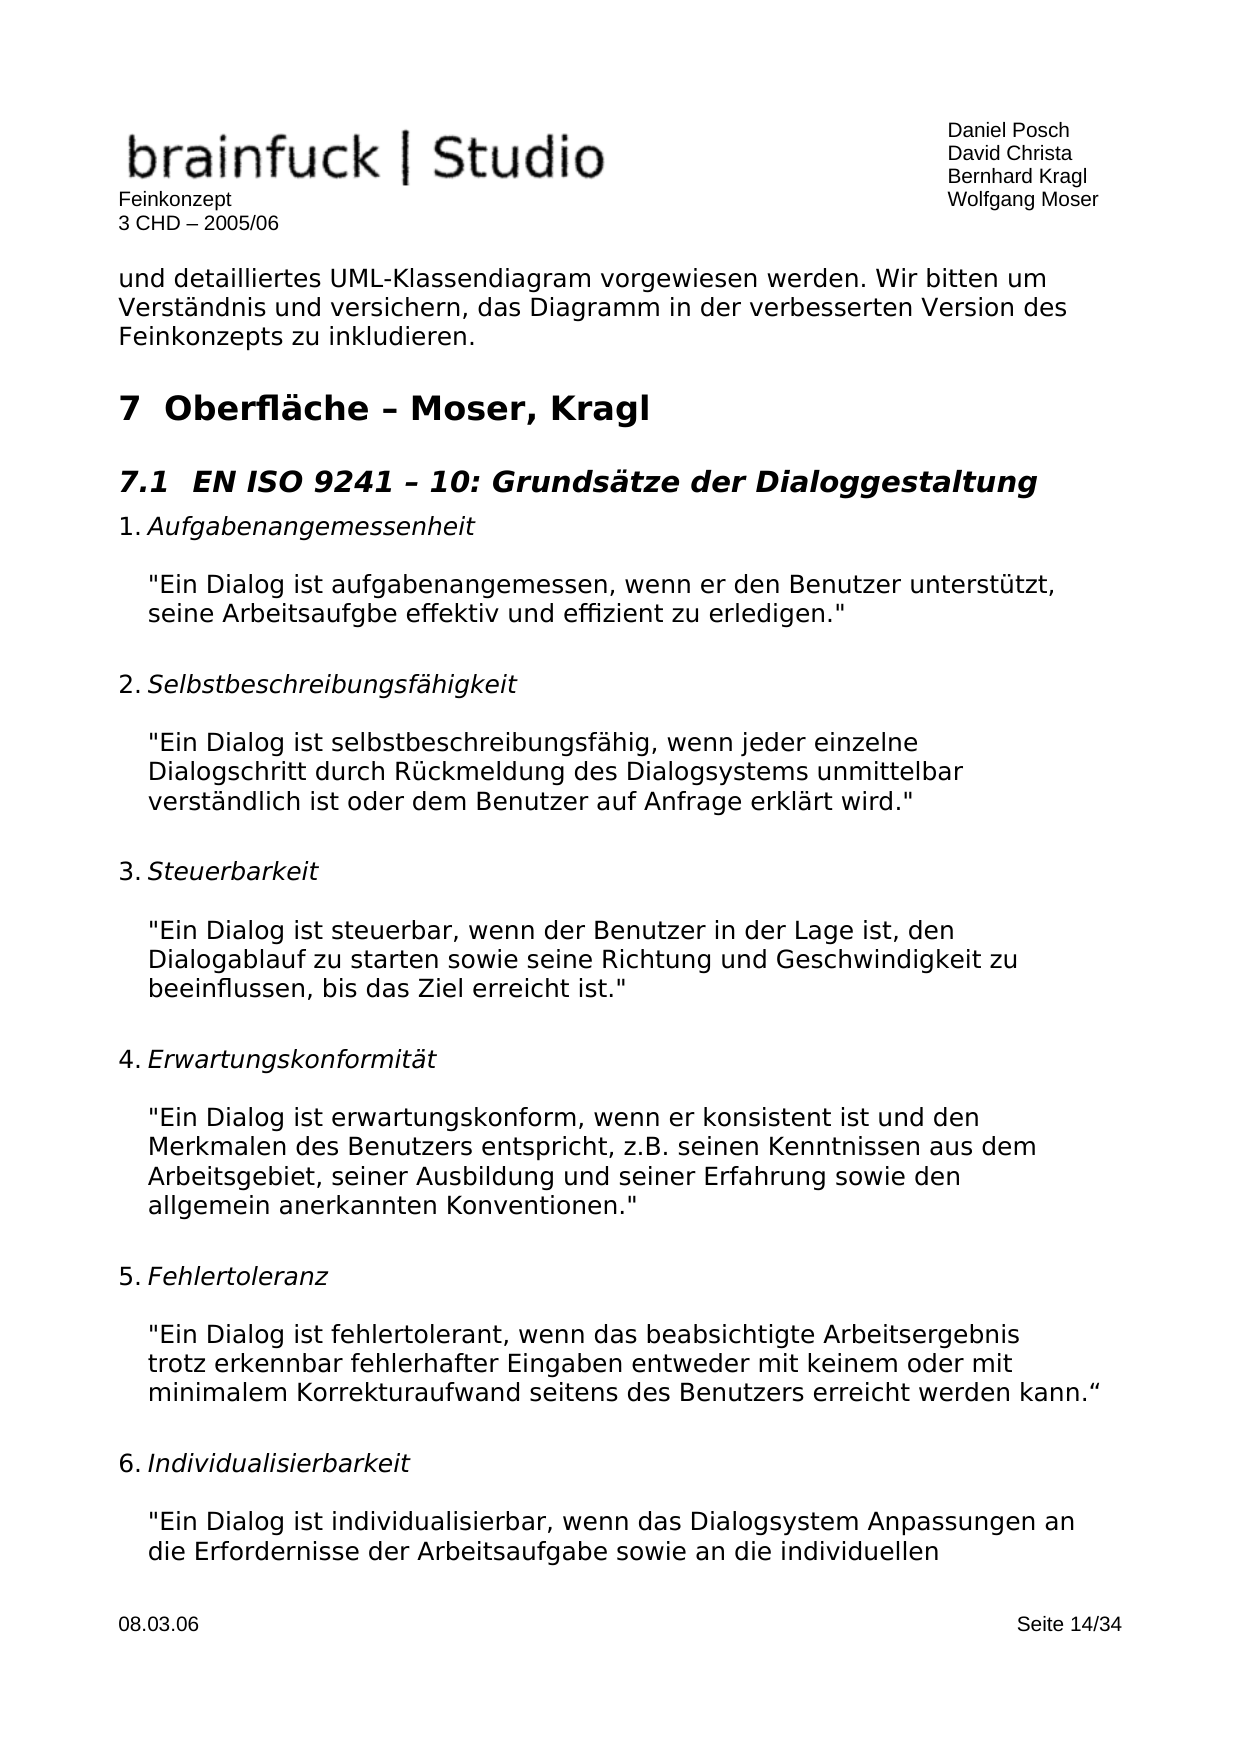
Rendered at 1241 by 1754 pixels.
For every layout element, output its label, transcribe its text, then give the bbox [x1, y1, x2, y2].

subtitle EN ISO 9241 – 10: Grundsätze der Dialoggestaltung [118, 465, 1122, 499]
list Aufgabenangemessenheit "Ein Dialog ist aufgabenangemessen, wenn er den Benutzer unterstützt, seine Arbeitsaufgbe effektiv und effizient zu erledigen." [118, 512, 1122, 658]
list Fehlertoleranz "Ein Dialog ist fehlertolerant, wenn das beabsichtigte Arbeitsergebnis trotz erkennbar fehlerhafter Eingaben entweder mit keinem oder mit minimalem Korrekturaufwand seitens des Benutzers erreicht werden kann.“ [118, 1262, 1122, 1437]
list Individualisierbarkeit "Ein Dialog ist individualisierbar, wenn das Dialogsystem Anpassungen an die Erfordernisse der Arbeitsaufgabe sowie an die individuellen [118, 1449, 1122, 1566]
list Selbstbeschreibungsfähigkeit "Ein Dialog ist selbstbeschreibungsfähig, wenn jeder einzelne Dialogschritt durch Rückmeldung des Dialogsystems unmittelbar verständlich ist oder dem Benutzer auf Anfrage erklärt wird." [118, 670, 1122, 845]
picture [118, 118, 609, 187]
subtitle Oberfläche – Moser, Kragl [118, 389, 1122, 428]
list Steuerbarkeit "Ein Dialog ist steuerbar, wenn der Benutzer in der Lage ist, den Dialogablauf zu starten sowie seine Richtung und Geschwindigkeit zu beeinflussen, bis das Ziel erreicht ist." [118, 858, 1122, 1033]
text und detailliertes UML-Klassendiagram vorgewiesen werden. Wir bitten um Verständnis und versichern, das Diagramm in der verbesserten Version des Feinkonzepts zu inkludieren. [118, 264, 1122, 351]
list Erwartungskonformität "Ein Dialog ist erwartungskonform, wenn er konsistent ist und den Merkmalen des Benutzers entspricht, z.B. seinen Kenntnissen aus dem Arbeitsgebiet, seiner Ausbildung und seiner Erfahrung sowie den allgemein anerkannten Konventionen." [118, 1045, 1122, 1249]
